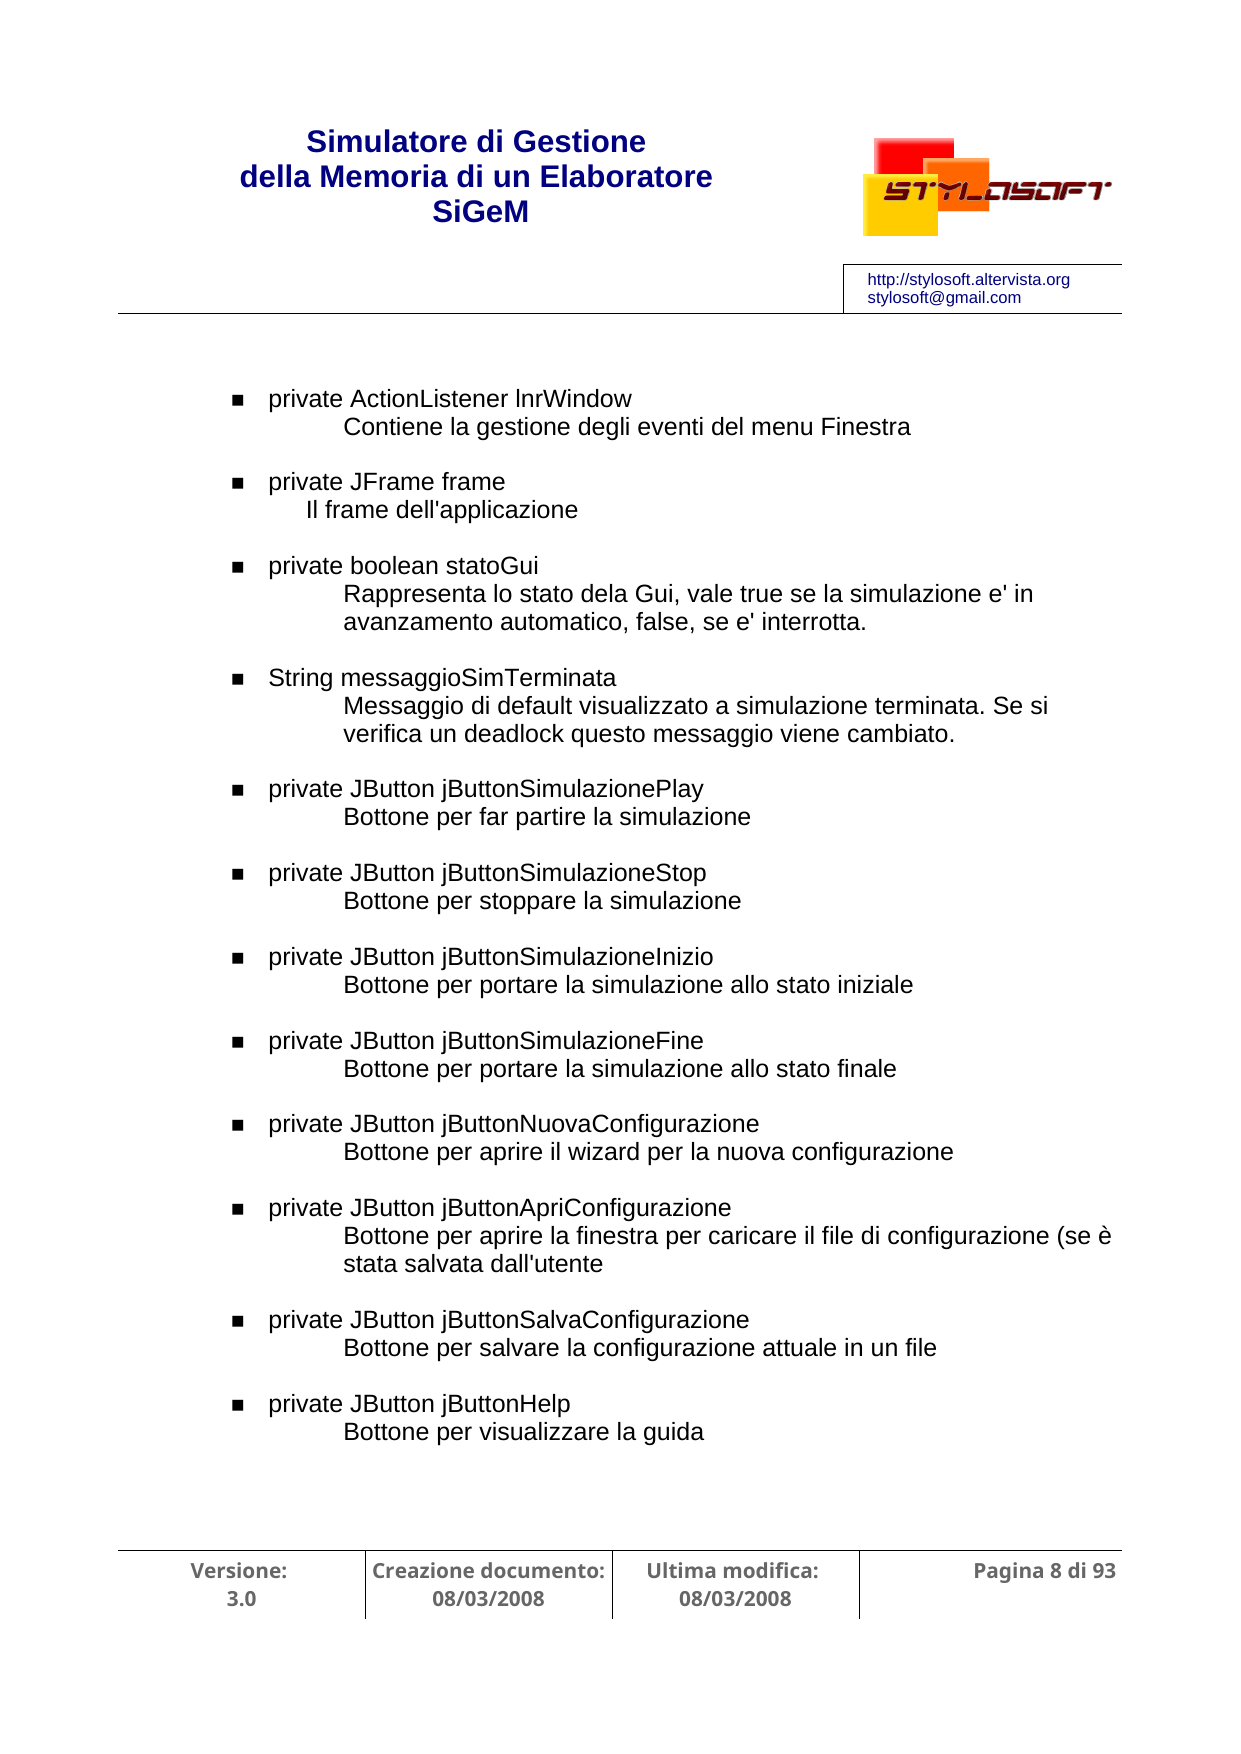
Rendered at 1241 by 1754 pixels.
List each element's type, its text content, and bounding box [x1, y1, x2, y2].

list Contiene la gestione degli eventi del menu Finestra [306, 412, 1122, 440]
list private JButton jButtonSalvaConfigurazione [231, 1306, 1122, 1334]
list Bottone per stoppare la simulazione [306, 887, 1122, 915]
list Bottone per aprire la finestra per caricare il file di configurazione (se è stata salvata dall'utente [306, 1222, 1122, 1278]
list private boolean statoGui [231, 552, 1122, 580]
list String messaggioSimTerminata [231, 664, 1122, 692]
list Rappresenta lo stato dela Gui, vale true se la simulazione e' in avanzamento automatico, false, se e' interrotta. [306, 580, 1122, 636]
list Il frame dell'applicazione [268, 496, 1122, 524]
list private JFrame frame [231, 468, 1122, 496]
list private JButton jButtonSimulazioneFine [231, 1027, 1122, 1054]
list Bottone per portare la simulazione allo stato iniziale [306, 971, 1122, 999]
list Bottone per visualizzare la guida [306, 1417, 1122, 1445]
list private ActionListener lnrWindow [231, 384, 1122, 412]
list Bottone per aprire il wizard per la nuova configurazione [306, 1138, 1122, 1166]
list private JButton jButtonSimulazionePlay [231, 775, 1122, 803]
list Bottone per salvare la configurazione attuale in un file [306, 1334, 1122, 1362]
list Messaggio di default visualizzato a simulazione terminata. Se si verifica un deadlock questo messaggio viene cambiato. [306, 692, 1122, 747]
picture [848, 123, 1117, 247]
list private JButton jButtonSimulazioneInizio [231, 943, 1122, 971]
list private JButton jButtonNuovaConfigurazione [231, 1110, 1122, 1138]
list private JButton jButtonApriConfigurazione [231, 1194, 1122, 1222]
list private JButton jButtonSimulazioneStop [231, 859, 1122, 887]
list Bottone per portare la simulazione allo stato finale [306, 1054, 1122, 1082]
list Bottone per far partire la simulazione [306, 803, 1122, 831]
list private JButton jButtonHelp [231, 1389, 1122, 1417]
